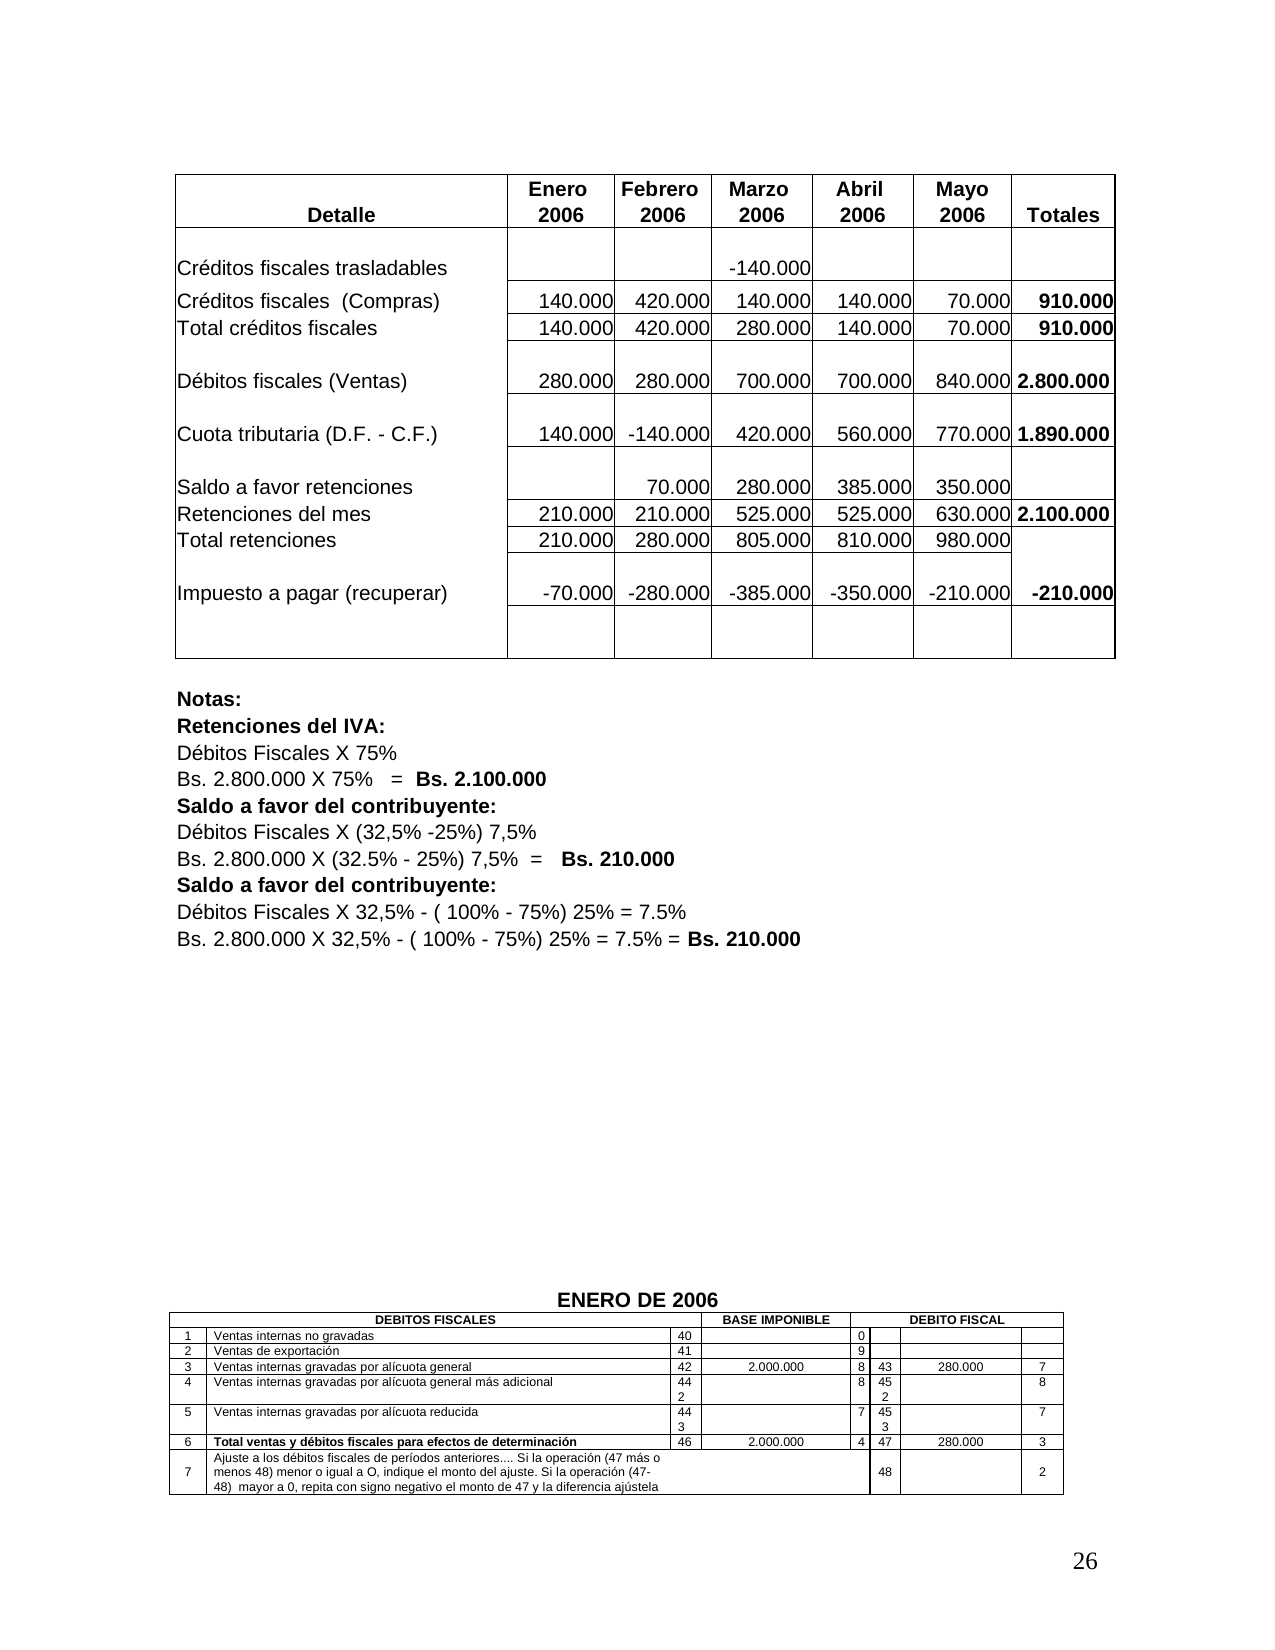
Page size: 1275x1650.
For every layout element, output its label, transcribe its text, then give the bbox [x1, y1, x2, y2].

table_cell 43 [871, 1359, 900, 1374]
table_cell [1012, 632, 1114, 658]
table_cell [1012, 791, 1115, 818]
table_cell 9 [851, 1344, 869, 1358]
table_cell Cuota tributaria (D.F. - C.F.) [176, 419, 507, 446]
table_cell [615, 685, 711, 711]
table_cell [1012, 898, 1115, 924]
table_cell 4 [851, 1435, 869, 1449]
table_cell [176, 228, 507, 254]
table_cell [615, 394, 711, 419]
table_cell [901, 1375, 1021, 1404]
table_cell [1012, 552, 1114, 579]
table_cell 980.000 [914, 527, 1011, 552]
table_cell Bs. 2.800.000 X 32,5% - ( 100% - 75%) 25% = 7.5% = Bs. 210.000 [175, 924, 812, 951]
table_cell [1012, 844, 1115, 871]
table_cell [176, 340, 507, 366]
table_cell 3 [1022, 1435, 1063, 1449]
table_cell [1022, 1344, 1063, 1358]
table_cell [1012, 175, 1114, 201]
table_cell 140.000 [508, 281, 614, 313]
table_header DEBITO FISCAL [851, 1313, 1063, 1327]
table_cell 630.000 [914, 500, 1011, 526]
table_cell Total créditos fiscales [176, 313, 507, 339]
table_cell 2006 [914, 201, 1011, 227]
table_cell 2006 [712, 201, 812, 227]
table_cell [507, 951, 614, 977]
table_cell 280.000 [901, 1359, 1021, 1374]
table_cell [813, 254, 913, 280]
table_cell -280.000 [615, 579, 711, 605]
table_cell [813, 447, 913, 472]
table_cell Ventas de exportación [207, 1344, 670, 1358]
table_cell Marzo [712, 175, 812, 201]
table_cell [615, 659, 711, 685]
table_cell 385.000 [813, 473, 913, 499]
table_cell [913, 711, 1012, 738]
table_cell 700.000 [813, 366, 913, 393]
table_cell [871, 1328, 900, 1343]
table_cell [711, 898, 812, 924]
table_cell [1012, 341, 1114, 366]
table_cell 70.000 [914, 281, 1011, 313]
table_cell [813, 394, 913, 419]
table_cell [913, 765, 1012, 791]
table_cell [615, 254, 711, 280]
table_cell 6 [170, 1435, 206, 1449]
table_cell [508, 341, 614, 366]
table_cell [1012, 659, 1115, 685]
table_cell [615, 447, 711, 472]
table_cell [1012, 447, 1114, 472]
table_cell [1012, 951, 1115, 977]
table_cell Retenciones del IVA: [175, 711, 507, 738]
table_cell [712, 447, 812, 472]
table_cell [176, 175, 507, 201]
table_cell [711, 711, 812, 738]
table_cell [711, 951, 812, 977]
table_cell -70.000 [508, 579, 614, 605]
table_cell [712, 341, 812, 366]
table_cell 420.000 [615, 281, 711, 313]
table_cell [901, 1344, 1021, 1358]
table_cell 140.000 [813, 281, 913, 313]
table_cell [812, 765, 913, 791]
table_cell [914, 394, 1011, 419]
table_cell Créditos fiscales trasladables [176, 254, 507, 280]
table_cell [176, 446, 507, 472]
table_cell 2 [1022, 1450, 1063, 1494]
table_cell [914, 632, 1011, 658]
table_cell [508, 394, 614, 419]
table_cell [712, 606, 812, 632]
table_cell 5 [170, 1405, 206, 1434]
table_cell 3 [170, 1359, 206, 1374]
table_cell Impuesto a pagar (recuperar) [176, 579, 507, 605]
table_cell [914, 254, 1011, 280]
table_cell [1022, 1328, 1063, 1343]
table_cell Retenciones del mes [176, 499, 507, 526]
table_cell [1012, 148, 1115, 174]
table_cell 560.000 [813, 419, 913, 446]
table_cell [615, 553, 711, 579]
table_cell [1012, 738, 1115, 764]
table_cell Ventas internas no gravadas [207, 1328, 670, 1343]
table_cell [812, 844, 913, 871]
table_cell [812, 924, 913, 951]
table_cell 2006 [813, 201, 913, 227]
table_cell Ajuste a los débitos fiscales de períodos anteriores.... Si la operación (47 más o menos 48) menor o igual a O, indique el monto del ajuste. Si la operación (47-48) mayor a 0, repita con signo negativo el monto de 47 y la diferencia ajústela [207, 1450, 670, 1494]
table_cell [913, 951, 1012, 977]
table_cell 443 [671, 1405, 701, 1434]
table_cell [913, 924, 1012, 951]
table_cell [508, 473, 614, 499]
table_cell 420.000 [712, 419, 812, 446]
table_cell 2 [170, 1344, 206, 1358]
table_cell 2.000.000 [702, 1359, 850, 1374]
table_cell [711, 977, 812, 1004]
table_cell 7 [1022, 1405, 1063, 1434]
table_cell 840.000 [914, 366, 1011, 393]
table_cell Saldo a favor del contribuyente: [175, 791, 507, 818]
table_cell [1012, 711, 1115, 738]
table_cell 453 [871, 1405, 900, 1434]
table_cell 2.800.000 [1012, 366, 1114, 393]
table_header BASE IMPONIBLE [702, 1313, 850, 1327]
table_cell [1012, 818, 1115, 844]
table_cell 210.000 [615, 500, 711, 526]
table_cell [1012, 527, 1114, 552]
text ENERO DE 2006 [177, 1288, 1098, 1312]
table_cell [1012, 394, 1114, 419]
table_cell [711, 791, 812, 818]
table_cell [711, 844, 812, 871]
table_cell [507, 738, 614, 764]
table_cell -140.000 [615, 419, 711, 446]
table_cell [702, 1405, 850, 1434]
table_cell Febrero [615, 175, 711, 201]
table_cell [615, 738, 711, 764]
table_cell [1012, 254, 1114, 280]
table_cell 1 [170, 1328, 206, 1343]
table_cell [176, 552, 507, 579]
table_cell [508, 228, 614, 254]
table_cell [507, 659, 614, 685]
table_cell [615, 765, 711, 791]
table_cell -140.000 [712, 254, 812, 280]
table_cell 442 [671, 1375, 701, 1404]
table_cell [1012, 606, 1114, 632]
table_cell 42 [671, 1359, 701, 1374]
table_cell [812, 659, 913, 685]
table_cell [914, 228, 1011, 254]
table_cell [812, 711, 913, 738]
table_cell [508, 254, 614, 280]
table_cell [711, 765, 812, 791]
table_cell Bs. 2.800.000 X 75% = Bs. 2.100.000 [175, 765, 614, 791]
table_cell [851, 1450, 869, 1494]
table_cell Total ventas y débitos fiscales para efectos de determinación [207, 1435, 670, 1449]
table_cell Ventas internas gravadas por alícuota general más adicional [207, 1375, 670, 1404]
table_cell 2.000.000 [702, 1435, 850, 1449]
table_cell [507, 871, 614, 897]
table_cell [711, 148, 812, 174]
table_cell [175, 977, 507, 1004]
table_cell 2.100.000 [1012, 500, 1114, 526]
table_cell 40 [671, 1328, 701, 1343]
table_cell [813, 553, 913, 579]
table_cell -350.000 [813, 579, 913, 605]
table_cell [1012, 765, 1115, 791]
table_cell 8 [851, 1375, 869, 1404]
table_cell Total retenciones [176, 526, 507, 552]
table_cell 48 [871, 1450, 900, 1494]
table_cell [508, 632, 614, 658]
table_cell Débitos Fiscales X (32,5% -25%) 7,5% [175, 818, 614, 844]
table_cell [812, 818, 913, 844]
table_cell [812, 898, 913, 924]
table_cell [812, 977, 913, 1004]
table_cell 8 [851, 1359, 869, 1374]
table_cell [508, 447, 614, 472]
table_cell [711, 659, 812, 685]
table_cell [913, 791, 1012, 818]
table_cell [913, 659, 1012, 685]
table_cell 2006 [615, 201, 711, 227]
table_cell [813, 632, 913, 658]
table_cell [712, 632, 812, 658]
table_cell [702, 1328, 850, 1343]
table_cell [615, 632, 711, 658]
table_cell Detalle [176, 201, 507, 227]
table_cell [1012, 473, 1114, 499]
table_cell 810.000 [813, 527, 913, 552]
table_cell [812, 685, 913, 711]
table_cell 8 [1022, 1375, 1063, 1404]
table_cell [913, 977, 1012, 1004]
table_cell [813, 341, 913, 366]
table_cell 280.000 [712, 314, 812, 339]
table_cell [508, 553, 614, 579]
table_cell [812, 148, 913, 174]
table_cell [913, 818, 1012, 844]
table_cell [175, 659, 507, 685]
table_cell [507, 685, 614, 711]
table_cell [812, 738, 913, 764]
table_cell [913, 738, 1012, 764]
table_cell Abril [813, 175, 913, 201]
table_cell [812, 871, 913, 897]
table_cell [711, 818, 812, 844]
table_header DEBITOS FISCALES [170, 1313, 701, 1327]
table_cell 280.000 [901, 1435, 1021, 1449]
table_cell Ventas internas gravadas por alícuota general [207, 1359, 670, 1374]
table_cell 70.000 [615, 473, 711, 499]
table_cell [712, 553, 812, 579]
table_cell [914, 606, 1011, 632]
table_cell 280.000 [712, 473, 812, 499]
table_cell [711, 738, 812, 764]
table_cell [507, 977, 614, 1004]
table_cell Créditos fiscales (Compras) [176, 280, 507, 313]
table_cell 4 [170, 1375, 206, 1404]
table_cell [615, 341, 711, 366]
table_cell 910.000 [1012, 314, 1114, 339]
table_cell [813, 228, 913, 254]
table_cell [176, 632, 507, 658]
table_cell [711, 685, 812, 711]
table_cell [913, 844, 1012, 871]
table_cell 280.000 [615, 366, 711, 393]
table_cell [914, 447, 1011, 472]
table_cell 46 [671, 1435, 701, 1449]
table_cell [176, 393, 507, 419]
table_cell Notas: [175, 685, 507, 711]
table_cell [175, 148, 507, 174]
table_cell 525.000 [712, 500, 812, 526]
table_cell [1012, 871, 1115, 897]
table_cell Saldo a favor del contribuyente: [175, 871, 507, 897]
table_cell 805.000 [712, 527, 812, 552]
table_cell [702, 1344, 850, 1358]
table_cell 700.000 [712, 366, 812, 393]
table_cell Débitos Fiscales X 75% [175, 738, 507, 764]
table_cell -385.000 [712, 579, 812, 605]
table_cell [1012, 924, 1115, 951]
table_cell [712, 228, 812, 254]
table_cell 7 [1022, 1359, 1063, 1374]
table_cell [1012, 228, 1114, 254]
table_cell [913, 148, 1012, 174]
table_cell Ventas internas gravadas por alícuota reducida [207, 1405, 670, 1434]
table_cell [913, 685, 1012, 711]
table_cell [871, 1344, 900, 1358]
table_cell 140.000 [712, 281, 812, 313]
table_cell [913, 871, 1012, 897]
table_cell 1.890.000 [1012, 419, 1114, 446]
table_cell 452 [871, 1375, 900, 1404]
table_cell [175, 951, 507, 977]
table_cell 210.000 [508, 500, 614, 526]
table_cell 41 [671, 1344, 701, 1358]
table_cell [901, 1405, 1021, 1434]
table_cell [615, 951, 711, 977]
table_cell [1012, 685, 1115, 711]
table_cell [812, 951, 913, 977]
table_cell [712, 394, 812, 419]
table_cell 525.000 [813, 500, 913, 526]
table_cell 350.000 [914, 473, 1011, 499]
table_cell [702, 1375, 850, 1404]
table_cell 70.000 [914, 314, 1011, 339]
table_cell [1012, 977, 1115, 1004]
table_cell [615, 791, 711, 818]
table_cell [702, 1450, 851, 1494]
table_cell 140.000 [508, 314, 614, 339]
table_cell 140.000 [813, 314, 913, 339]
table_cell 47 [871, 1435, 900, 1449]
table_cell [914, 553, 1011, 579]
table_cell -210.000 [1012, 579, 1114, 605]
table_cell Débitos Fiscales X 32,5% - ( 100% - 75%) 25% = 7.5% [175, 898, 711, 924]
table_cell Enero [508, 175, 614, 201]
table_cell -210.000 [914, 579, 1011, 605]
table_cell [670, 1450, 702, 1494]
table_cell [615, 977, 711, 1004]
table_cell 2006 [508, 201, 614, 227]
table_cell [711, 871, 812, 897]
table_cell [813, 606, 913, 632]
table_cell [176, 605, 507, 632]
table_cell 7 [851, 1405, 869, 1434]
table_cell 280.000 [508, 366, 614, 393]
table_cell Mayo [914, 175, 1011, 201]
table_cell [615, 228, 711, 254]
table_cell 770.000 [914, 419, 1011, 446]
table_cell [615, 148, 711, 174]
table_cell [507, 148, 614, 174]
table_cell Bs. 2.800.000 X (32.5% - 25%) 7,5% = Bs. 210.000 [175, 844, 711, 871]
table_cell 420.000 [615, 314, 711, 339]
table_cell [901, 1450, 1021, 1494]
table_cell Totales [1012, 201, 1114, 227]
table_cell [901, 1328, 1021, 1343]
table_cell [914, 341, 1011, 366]
table_cell [615, 818, 711, 844]
table_cell 0 [851, 1328, 869, 1343]
table_cell Saldo a favor retenciones [176, 473, 507, 499]
table_cell [812, 791, 913, 818]
table_cell Débitos fiscales (Ventas) [176, 366, 507, 393]
table_cell [615, 711, 711, 738]
table_cell 140.000 [508, 419, 614, 446]
table_cell 910.000 [1012, 281, 1114, 313]
table_cell [508, 606, 614, 632]
table_cell [507, 791, 614, 818]
table_cell [913, 898, 1012, 924]
table_cell 280.000 [615, 527, 711, 552]
table_cell 210.000 [508, 527, 614, 552]
table_cell [615, 606, 711, 632]
table_cell [507, 711, 614, 738]
table_cell [615, 871, 711, 897]
table_cell 7 [170, 1450, 206, 1494]
